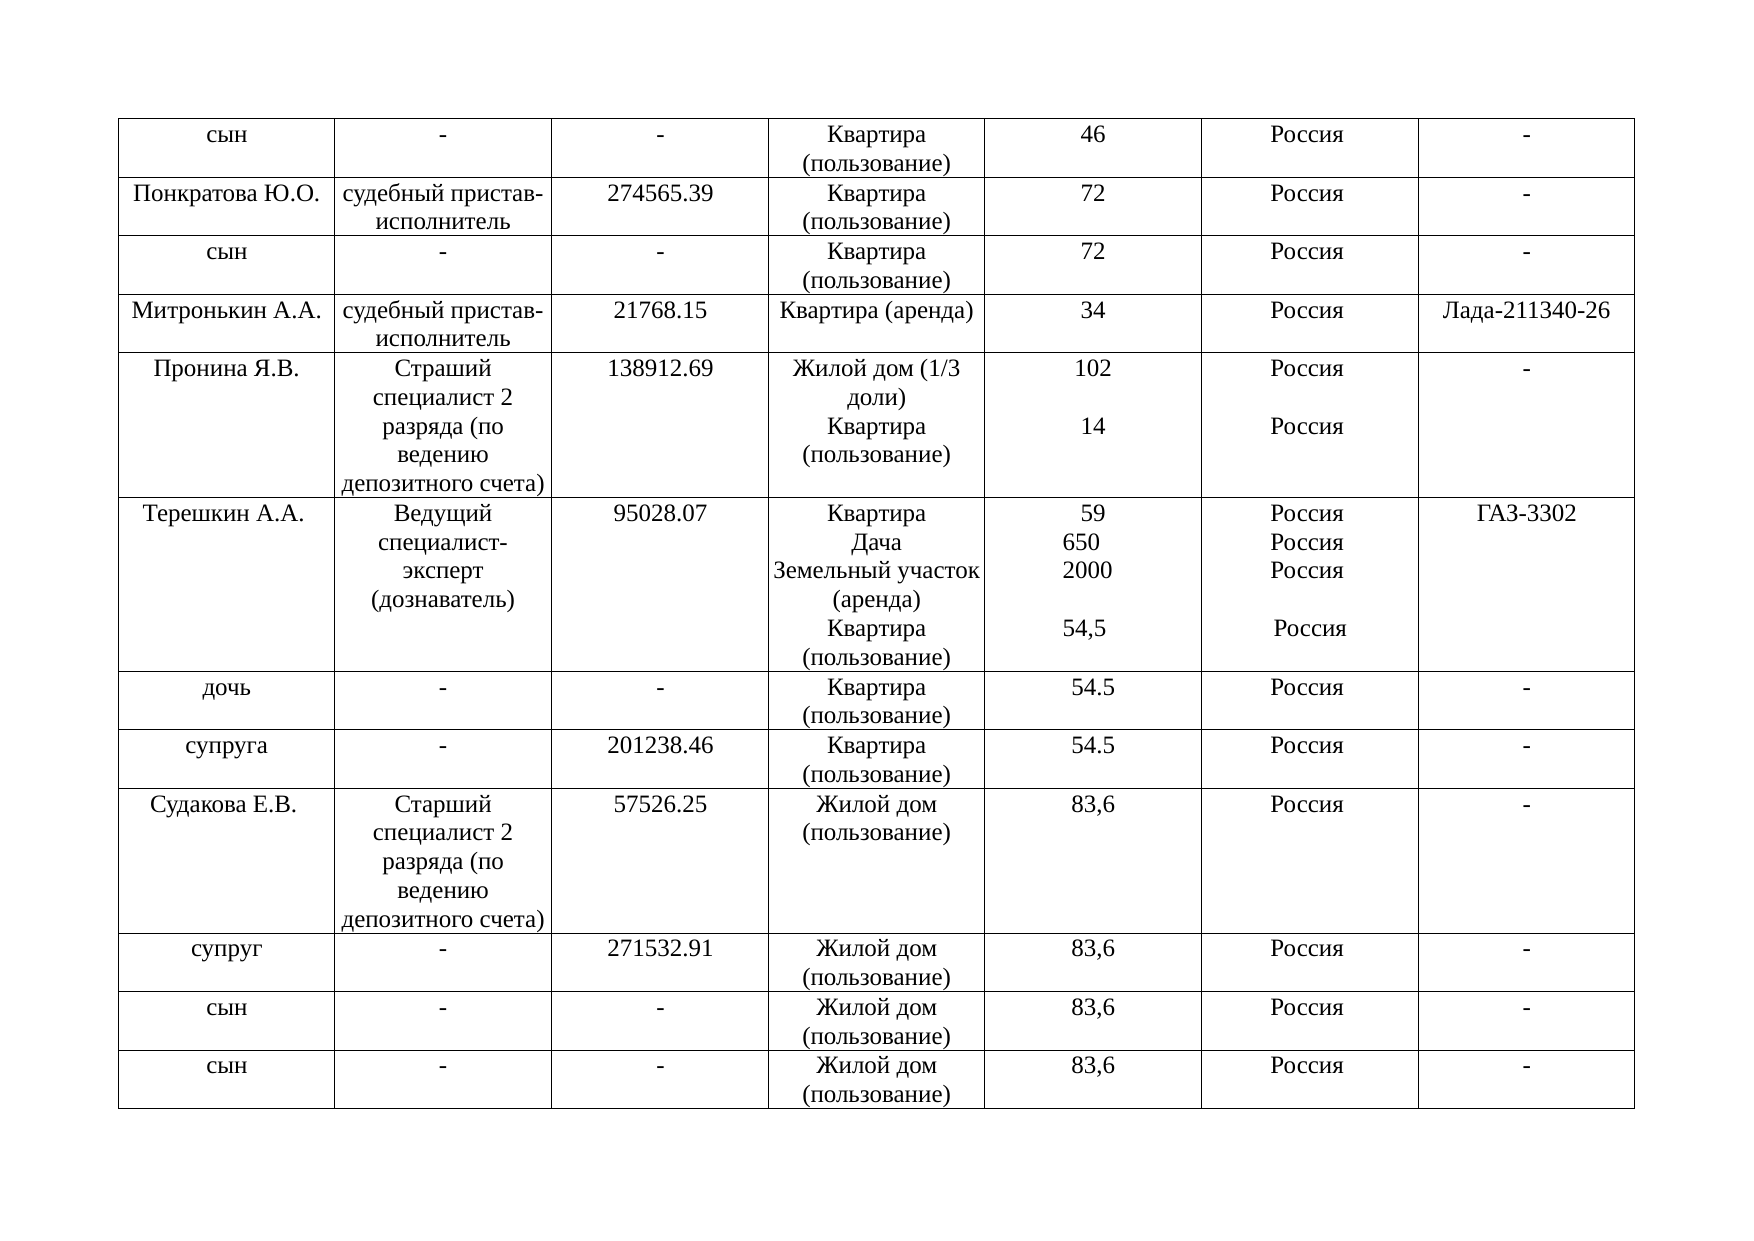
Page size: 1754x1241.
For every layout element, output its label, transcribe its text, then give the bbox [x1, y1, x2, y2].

table_cell Страший специалист 2 разряда (по ведению депозитного счета) [335, 353, 551, 497]
table_cell Жилой дом (пользование) [769, 789, 984, 932]
table_cell Митронькин А.А. [119, 295, 334, 352]
table_cell 21768,15 [552, 295, 768, 352]
table_cell сын [119, 1051, 334, 1108]
table_cell 138912,69 [552, 353, 768, 497]
table_cell 201238,46 [552, 730, 768, 788]
table_cell Ведущий специалист-эксперт (дознаватель) [335, 498, 551, 671]
table_cell 59 650 2000 54,5 [985, 498, 1201, 671]
table_cell Россия [1202, 295, 1418, 352]
table_cell - [1419, 934, 1634, 991]
table_cell 83,6 [985, 992, 1201, 1049]
table_cell супруга [119, 730, 334, 788]
table_cell - [335, 730, 551, 788]
table_cell Россия [1202, 1051, 1418, 1108]
table_cell 83,6 [985, 934, 1201, 991]
table_cell Квартира (пользование) [769, 730, 984, 788]
table_cell 34 [985, 295, 1201, 352]
table_cell Россия Россия [1202, 353, 1418, 497]
table_cell дочь [119, 672, 334, 729]
table_cell сын [119, 119, 334, 177]
table_cell 46 [985, 119, 1201, 177]
table_cell Понкратова Ю.О. [119, 178, 334, 235]
table_cell Лада-211340-26 [1419, 295, 1634, 352]
table_cell 102 14 [985, 353, 1201, 497]
table_cell 54,5 [985, 730, 1201, 788]
table_cell 57526,25 [552, 789, 768, 932]
table_cell Россия [1202, 236, 1418, 294]
table_cell - [1419, 672, 1634, 729]
table_cell судебный пристав-исполнитель [335, 178, 551, 235]
table_cell - [335, 934, 551, 991]
table_cell - [335, 992, 551, 1049]
table_cell - [1419, 353, 1634, 497]
table_cell - [1419, 992, 1634, 1049]
table_cell Россия [1202, 992, 1418, 1049]
table_cell 83,6 [985, 1051, 1201, 1108]
table_cell Россия [1202, 672, 1418, 729]
table_cell - [552, 1051, 768, 1108]
table_cell Россия [1202, 178, 1418, 235]
table_cell Жилой дом (пользование) [769, 992, 984, 1049]
table_cell Россия [1202, 789, 1418, 932]
table_cell - [335, 1051, 551, 1108]
table_cell - [552, 672, 768, 729]
table_cell Старший специалист 2 разряда (по ведению депозитного счета) [335, 789, 551, 932]
table_cell - [1419, 178, 1634, 235]
table_cell Терешкин А.А. [119, 498, 334, 671]
table_cell - [335, 119, 551, 177]
table_cell 83,6 [985, 789, 1201, 932]
table_cell - [1419, 1051, 1634, 1108]
table_cell Квартира (пользование) [769, 236, 984, 294]
table_cell - [1419, 119, 1634, 177]
table_cell сын [119, 236, 334, 294]
table_cell ГАЗ-3302 [1419, 498, 1634, 671]
table_cell - [1419, 730, 1634, 788]
table_cell сын [119, 992, 334, 1049]
table_cell Россия Россия Россия Россия [1202, 498, 1418, 671]
table_cell Жилой дом (пользование) [769, 1051, 984, 1108]
table_cell 54,5 [985, 672, 1201, 729]
table_cell - [335, 236, 551, 294]
table_cell супруг [119, 934, 334, 991]
table_cell - [552, 992, 768, 1049]
table_cell Квартира (пользование) [769, 119, 984, 177]
table_cell Жилой дом (пользование) [769, 934, 984, 991]
table_cell - [552, 236, 768, 294]
table_cell Жилой дом (1/3 доли) Квартира (пользование) [769, 353, 984, 497]
table_cell Квартира (аренда) [769, 295, 984, 352]
table_cell - [1419, 236, 1634, 294]
table_cell Россия [1202, 119, 1418, 177]
table_cell Квартира Дача Земельный участок (аренда) Квартира (пользование) [769, 498, 984, 671]
table_cell 72 [985, 236, 1201, 294]
table_cell - [552, 119, 768, 177]
table_cell Судакова Е.В. [119, 789, 334, 932]
table_cell 95028,07 [552, 498, 768, 671]
table_cell 274565,39 [552, 178, 768, 235]
table_cell Пронина Я.В. [119, 353, 334, 497]
table_cell судебный пристав-исполнитель [335, 295, 551, 352]
table_cell 72 [985, 178, 1201, 235]
table_cell - [335, 672, 551, 729]
table_cell 271532,91 [552, 934, 768, 991]
table_cell Россия [1202, 934, 1418, 991]
table_cell Квартира (пользование) [769, 178, 984, 235]
table_cell Россия [1202, 730, 1418, 788]
table_cell - [1419, 789, 1634, 932]
table_cell Квартира (пользование) [769, 672, 984, 729]
